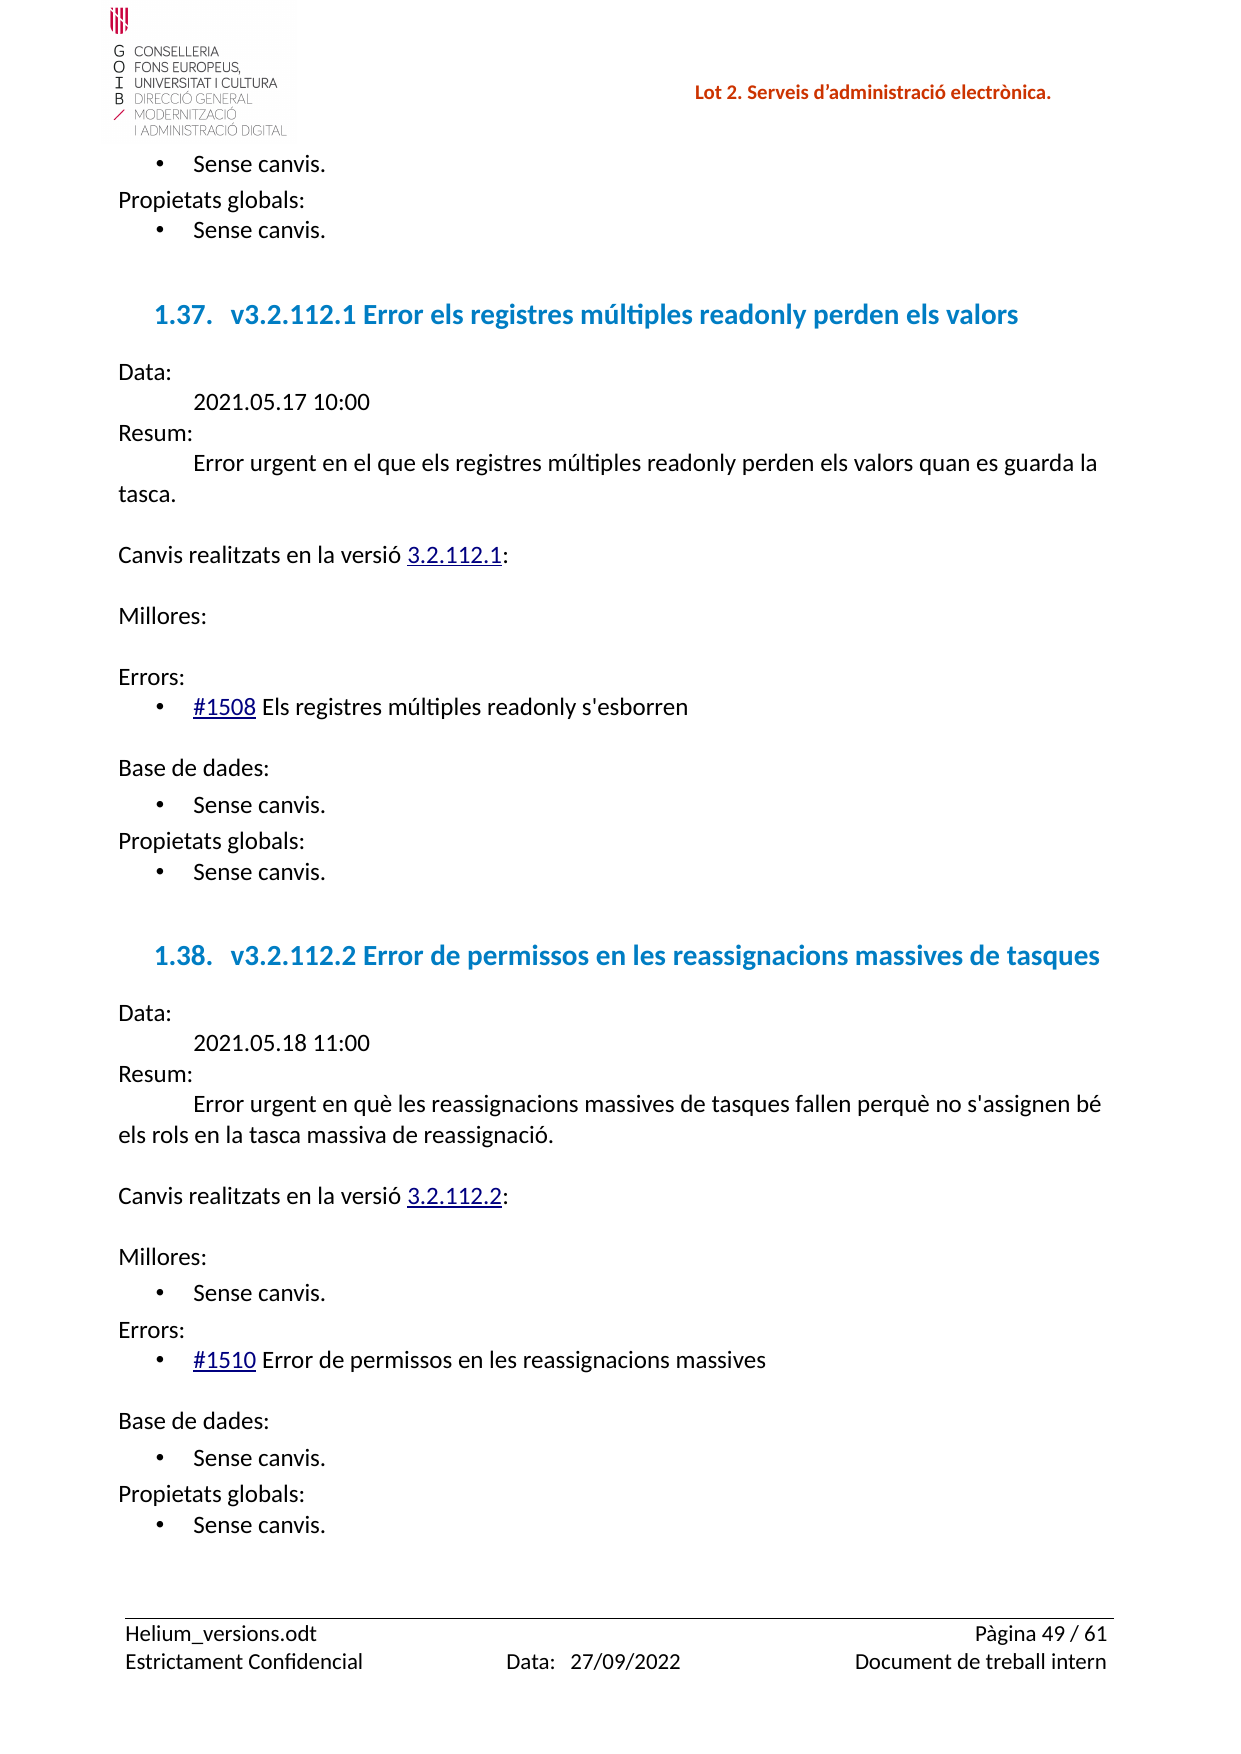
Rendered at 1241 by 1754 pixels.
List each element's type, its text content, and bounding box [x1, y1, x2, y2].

text Base de dades: [118, 752, 1122, 783]
list #1508 Els registres múltiples readonly s'esborren [156, 691, 1122, 722]
text Base de dades: [118, 1405, 1122, 1436]
list Sense canvis. [156, 1277, 1122, 1308]
text Propietats globals: [118, 1478, 1122, 1509]
list Sense canvis. [156, 1442, 1122, 1472]
text Error urgent en el que els registres múltiples readonly perden els valors quan es guarda la tasca. [118, 447, 1122, 508]
text Millores: [118, 1241, 1122, 1271]
text Propietats globals: [118, 184, 1122, 215]
text Propietats globals: [118, 825, 1122, 856]
list Sense canvis. [156, 789, 1122, 819]
list Sense canvis. [156, 1509, 1122, 1539]
list #1510 Error de permissos en les reassignacions massives [156, 1344, 1122, 1375]
text Errors: [118, 1314, 1122, 1344]
text 2021.05.18 11:00 [118, 1027, 1122, 1058]
subtitle v3.2.112.1 Error els registres múltiples readonly perden els valors [153, 296, 1122, 332]
text Data: [118, 997, 1122, 1027]
text Canvis realitzats en la versió 3.2.112.1: [118, 539, 1122, 569]
subtitle v3.2.112.2 Error de permissos en les reassignacions massives de tasques [153, 937, 1122, 973]
text Data: [118, 356, 1122, 386]
text Errors: [118, 661, 1122, 691]
text 2021.05.17 10:00 [118, 386, 1122, 417]
text Millores: [118, 600, 1122, 630]
text Resum: [118, 1058, 1122, 1088]
text Error urgent en què les reassignacions massives de tasques fallen perquè no s'assignen bé els rols en la tasca massiva de reassignació. [118, 1088, 1122, 1149]
text Resum: [118, 417, 1122, 447]
list Sense canvis. [156, 215, 1122, 245]
list Sense canvis. [156, 856, 1122, 886]
picture [100, 0, 297, 144]
list Sense canvis. [156, 148, 1122, 178]
text Canvis realitzats en la versió 3.2.112.2: [118, 1180, 1122, 1210]
